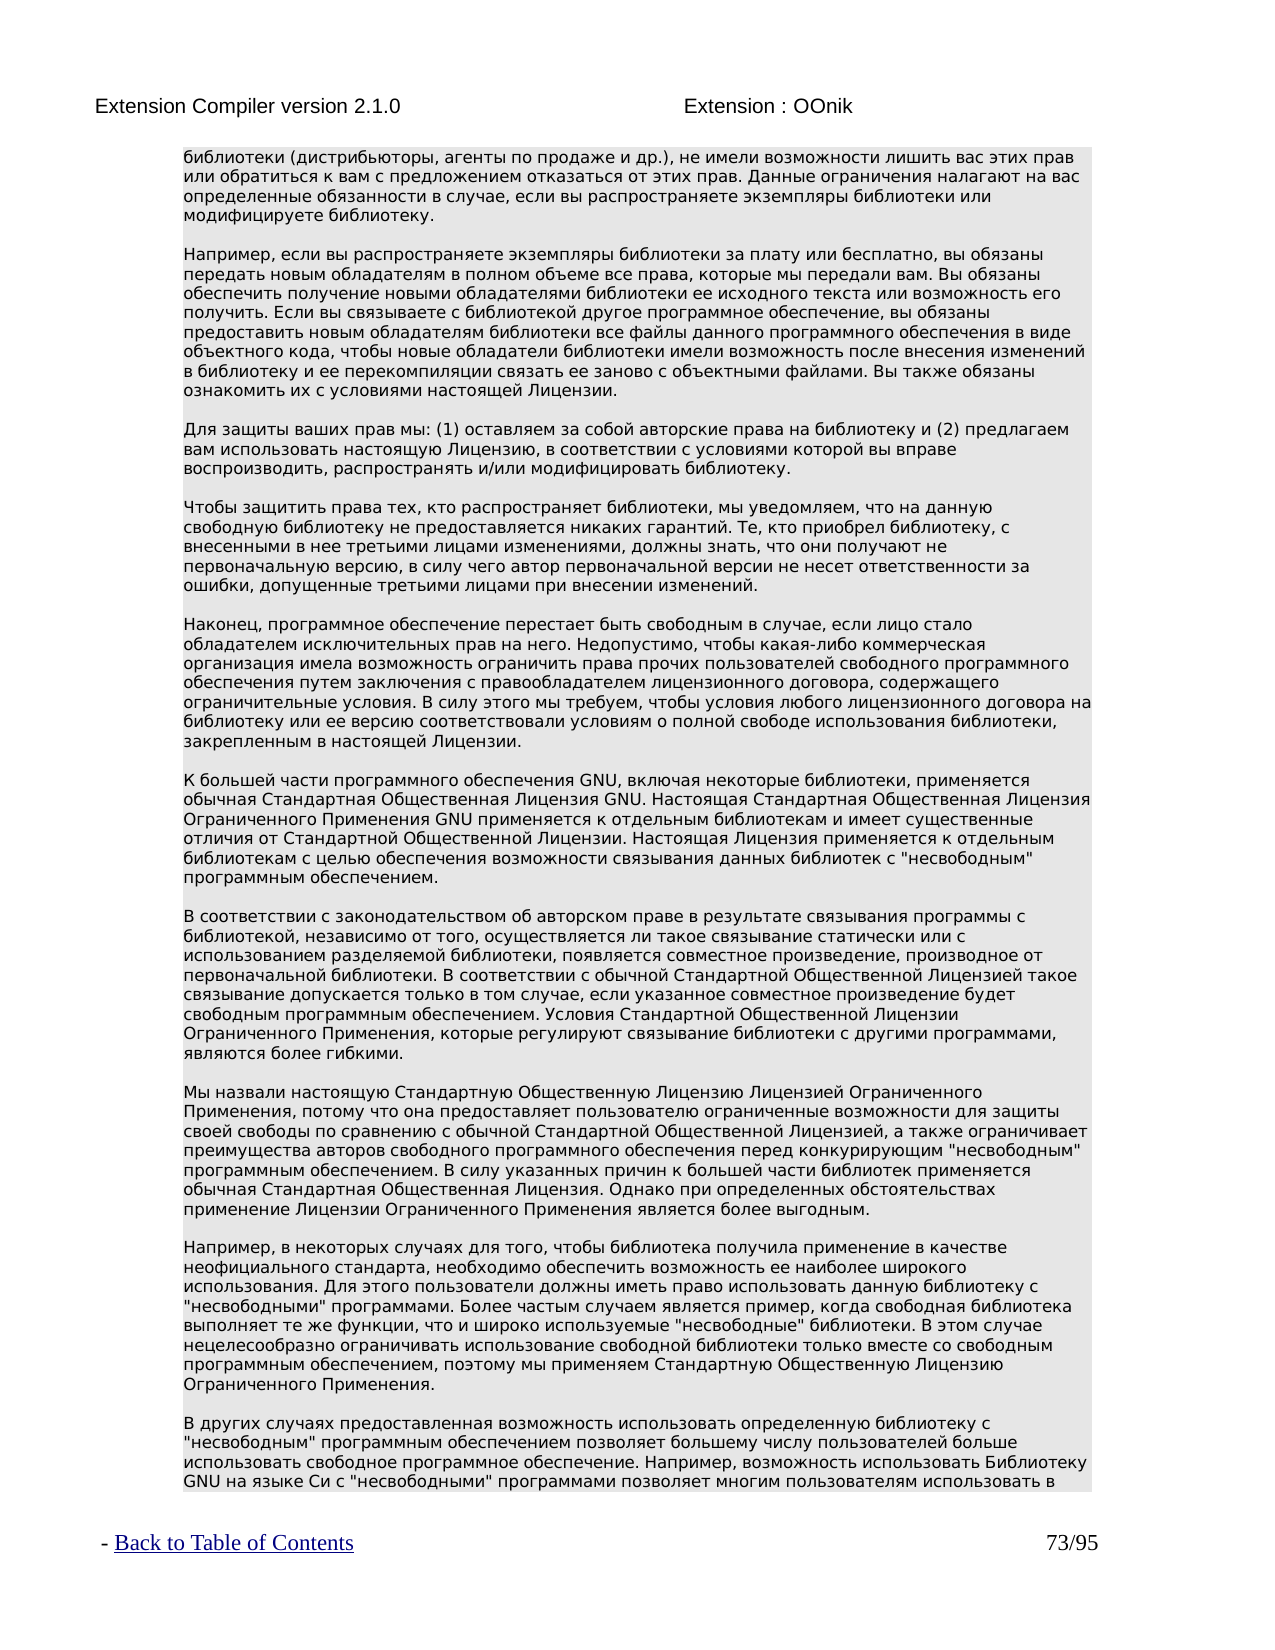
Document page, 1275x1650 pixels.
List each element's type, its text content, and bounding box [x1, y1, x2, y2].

text Например, если вы распространяете экземпляры библиотеки за плату или бесплатно, вы обязаны передать новым обладателям в полном объеме все права, которые мы передали вам. Вы обязаны обеспечить получение новыми обладателями библиотеки ее исходного текста или возможность его получить. Если вы связываете с библиотекой другое программное обеспечение, вы обязаны предоставить новым обладателям библиотеки все файлы данного программного обеспечения в виде объектного кода, чтобы новые обладатели библиотеки имели возможность после внесения изменений в библиотеку и ее перекомпиляции связать ее заново с объектными файлами. Вы также обязаны ознакомить их с условиями настоящей Лицензии. [183, 245, 1092, 401]
text Чтобы защитить права тех, кто распространяет библиотеки, мы уведомляем, что на данную свободную библиотеку не предоставляется никаких гарантий. Те, кто приобрел библиотеку, с внесенными в нее третьими лицами изменениями, должны знать, что они получают не первоначальную версию, в силу чего автор первоначальной версии не несет ответственности за ошибки, допущенные третьими лицами при внесении изменений. [183, 498, 1092, 596]
text В других случаях предоставленная возможность использовать определенную библиотеку с "несвободным" программным обеспечением позволяет большему числу пользователей больше использовать свободное программное обеспечение. Например, возможность использовать Библиотеку GNU на языке Си с "несвободными" программами позволяет многим пользователям использовать в [183, 1414, 1092, 1492]
text Например, в некоторых случаях для того, чтобы библиотека получила применение в качестве неофициального стандарта, необходимо обеспечить возможность ее наиболее широкого использования. Для этого пользователи должны иметь право использовать данную библиотеку с "несвободными" программами. Более частым случаем является пример, когда свободная библиотека выполняет те же функции, что и широко используемые "несвободные" библиотеки. В этом случае нецелесообразно ограничивать использование свободной библиотеки только вместе со свободным программным обеспечением, поэтому мы применяем Стандартную Общественную Лицензию Ограниченного Применения. [183, 1238, 1092, 1394]
text К большей части программного обеспечения GNU, включая некоторые библиотеки, применяется обычная Стандартная Общественная Лицензия GNU. Настоящая Стандартная Общественная Лицензия Ограниченного Применения GNU применяется к отдельным библиотекам и имеет существенные отличия от Стандартной Общественной Лицензии. Настоящая Лицензия применяется к отдельным библиотекам с целью обеспечения возможности связывания данных библиотек с "несвободным" программным обеспечением. [183, 771, 1092, 888]
text Наконец, программное обеспечение перестает быть свободным в случае, если лицо стало обладателем исключительных прав на него. Недопустимо, чтобы какая-либо коммерческая организация имела возможность ограничить права прочих пользователей свободного программного обеспечения путем заключения с правообладателем лицензионного договора, содержащего ограничительные условия. В силу этого мы требуем, чтобы условия любого лицензионного договора на библиотеку или ее версию соответствовали условиям о полной свободе использования библиотеки, закрепленным в настоящей Лицензии. [183, 615, 1092, 751]
text Для защиты ваших прав мы: (1) оставляем за собой авторские права на библиотеку и (2) предлагаем вам использовать настоящую Лицензию, в соответствии с условиями которой вы вправе воспроизводить, распространять и/или модифицировать библиотеку. [183, 420, 1092, 479]
text библиотеки (дистрибьюторы, агенты по продаже и др.), не имели возможности лишить вас этих прав или обратиться к вам с предложением отказаться от этих прав. Данные ограничения налагают на вас определенные обязанности в случае, если вы распространяете экземпляры библиотеки или модифицируете библиотеку. [183, 147, 1092, 225]
text Мы назвали настоящую Стандартную Общественную Лицензию Лицензией Ограниченного Применения, потому что она предоставляет пользователю ограниченные возможности для защиты своей свободы по сравнению с обычной Стандартной Общественной Лицензией, а также ограничивает преимущества авторов свободного программного обеспечения перед конкурирующим "несвободным" программным обеспечением. В силу указанных причин к большей части библиотек применяется обычная Стандартная Общественная Лицензия. Однако при определенных обстоятельствах применение Лицензии Ограниченного Применения является более выгодным. [183, 1082, 1092, 1219]
text В соответствии с законодательством об авторском праве в результате связывания программы с библиотекой, независимо от того, осуществляется ли такое связывание статически или с использованием разделяемой библиотеки, появляется совместное произведение, производное от первоначальной библиотеки. В соответствии с обычной Стандартной Общественной Лицензией такое связывание допускается только в том случае, если указанное совместное произведение будет свободным программным обеспечением. Условия Стандартной Общественной Лицензии Ограниченного Применения, которые регулируют связывание библиотеки с другими программами, являются более гибкими. [183, 907, 1092, 1063]
